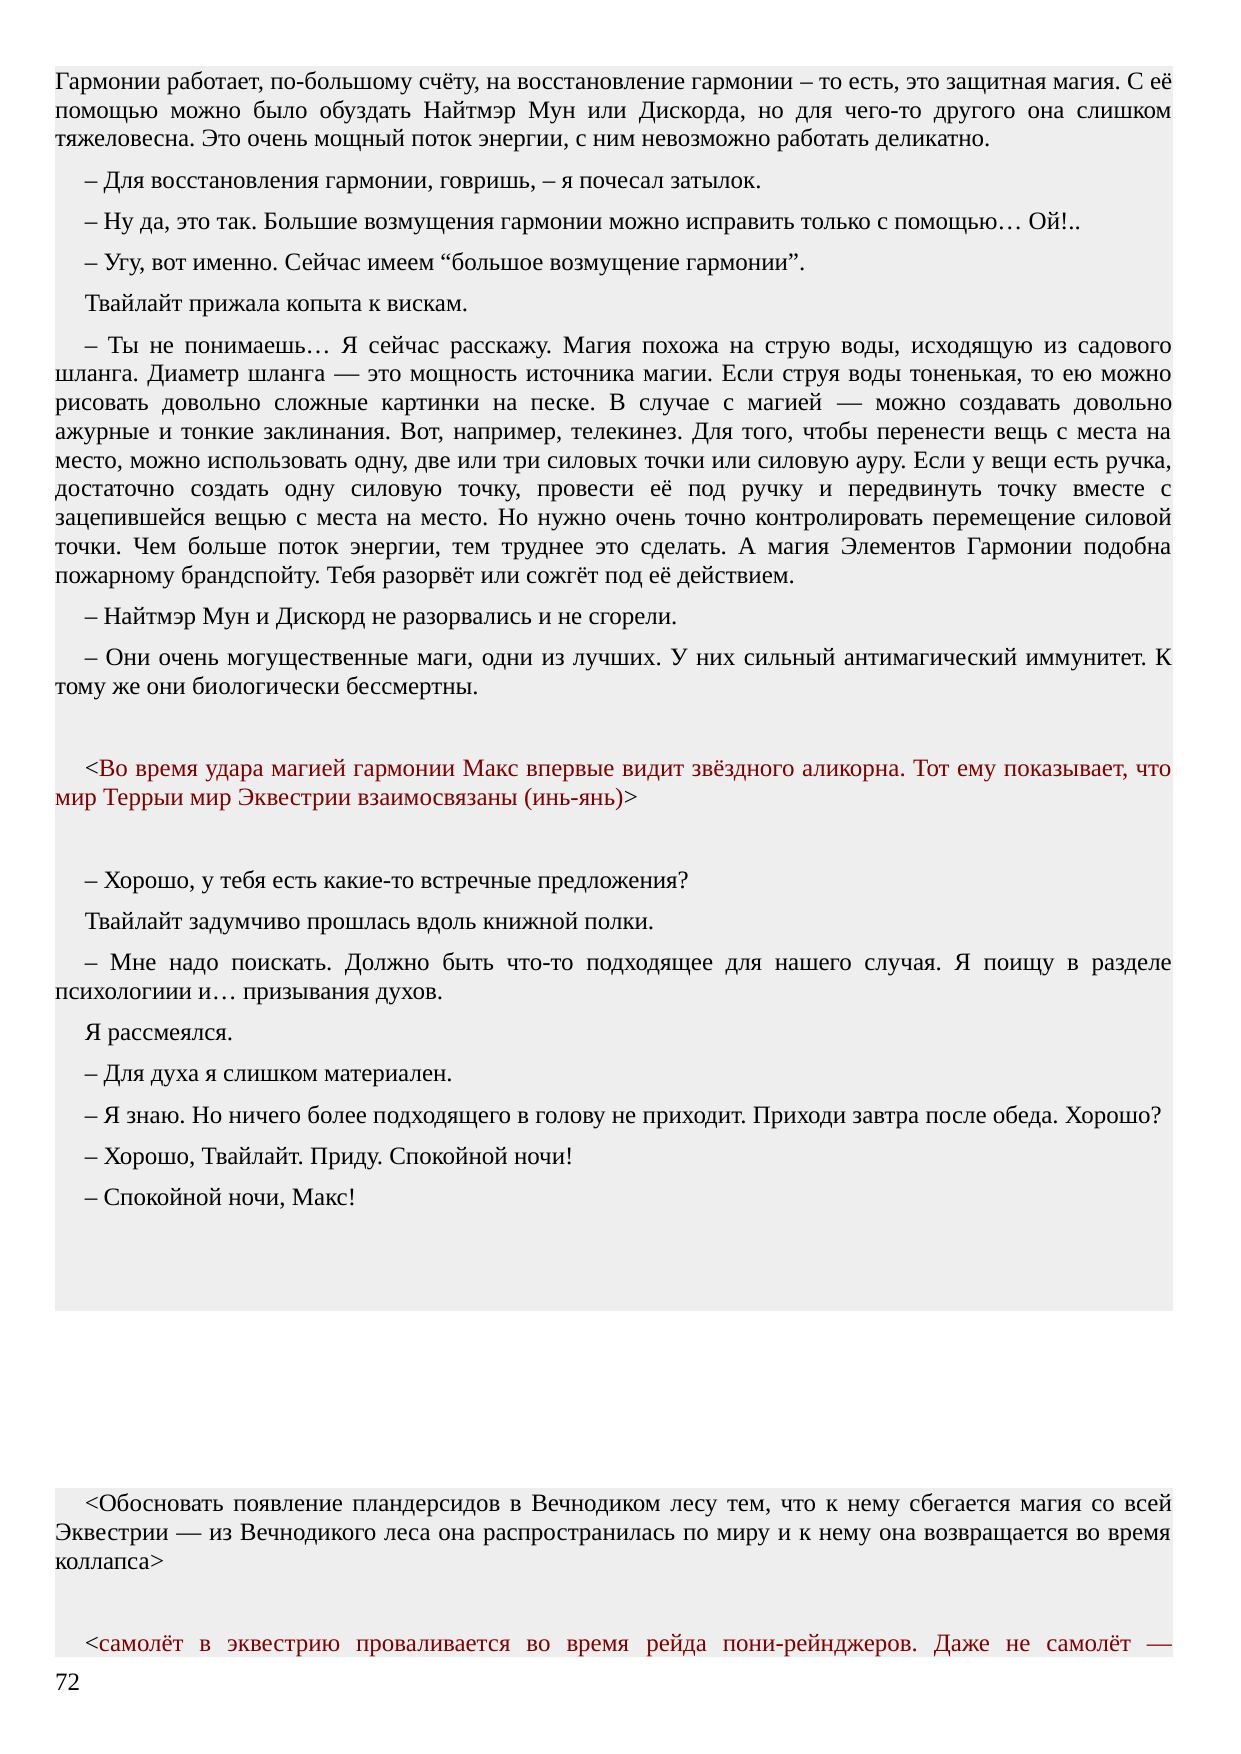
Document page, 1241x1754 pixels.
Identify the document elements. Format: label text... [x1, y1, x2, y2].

text Твайлайт задумчиво прошлась вдоль книжной полки. [55, 906, 1173, 935]
text Гармонии работает, по-большому счёту, на восстановление гармонии – то есть, это защитная магия. С её помощью можно было обуздать Найтмэр Мун или Дискорда, но для чего-то другого она слишком тяжеловесна. Это очень мощный поток энергии, с ним невозможно работать деликатно. [55, 66, 1173, 152]
text – Хорошо, у тебя есть какие-то встречные предложения? [55, 865, 1173, 893]
text – Для восстановления гармонии, говришь, – я почесал затылок. [55, 165, 1173, 193]
text – Ну да, это так. Большие возмущения гармонии можно исправить только с помощью… Ой!.. [55, 206, 1173, 235]
text – Ты не понимаешь… Я сейчас расскажу. Магия похожа на струю воды, исходящую из садового шланга. Диаметр шланга — это мощность источника магии. Если струя воды тоненькая, то ею можно рисовать довольно сложные картинки на песке. В случае с магией — можно создавать довольно ажурные и тонкие заклинания. Вот, например, телекинез. Для того, чтобы перенести вещь с места на место, можно использовать одну, две или три силовых точки или силовую ауру. Если у вещи есть ручка, достаточно создать одну силовую точку, провести её под ручку и передвинуть точку вместе с зацепившейся вещью с места на место. Но нужно очень точно контролировать перемещение силовой точки. Чем больше поток энергии, тем труднее это сделать. А магия Элементов Гармонии подобна пожарному брандспойту. Тебя разорвёт или сожгёт под её действием. [55, 330, 1173, 588]
text – Я знаю. Но ничего более подходящего в голову не приходит. Приходи завтра после обеда. Хорошо? [55, 1100, 1173, 1128]
text – Угу, вот именно. Сейчас имеем “большое возмущение гармонии”. [55, 247, 1173, 276]
text – Спокойной ночи, Макс! [55, 1182, 1173, 1211]
text Я рассмеялся. [55, 1017, 1173, 1046]
text – Хорошо, Твайлайт. Приду. Спокойной ночи! [55, 1141, 1173, 1170]
text <самолёт в эквестрию проваливается во время рейда пони-рейнджеров. Даже не самолёт — [55, 1628, 1173, 1657]
text <Во время удара магией гармонии Макс впервые видит звёздного аликорна. Тот ему показывает, что мир Террыи мир Эквестрии взаимосвязаны (инь-янь)> [55, 753, 1173, 811]
text – Для духа я слишком материален. [55, 1058, 1173, 1087]
text – Найтмэр Мун и Дискорд не разорвались и не сгорели. [55, 601, 1173, 630]
text – Они очень могущественные маги, одни из лучших. У них сильный антимагический иммунитет. К тому же они биологически бессмертны. [55, 642, 1173, 700]
text – Мне надо поискать. Должно быть что-то подходящее для нашего случая. Я поищу в разделе психологиии и… призывания духов. [55, 947, 1173, 1005]
text <Обосновать появление пландерсидов в Вечнодиком лесу тем, что к нему сбегается магия со всей Эквестрии — из Вечнодикого леса она распространилась по миру и к нему она возвращается во время коллапса> [55, 1488, 1173, 1574]
text Твайлайт прижала копыта к вискам. [55, 288, 1173, 317]
